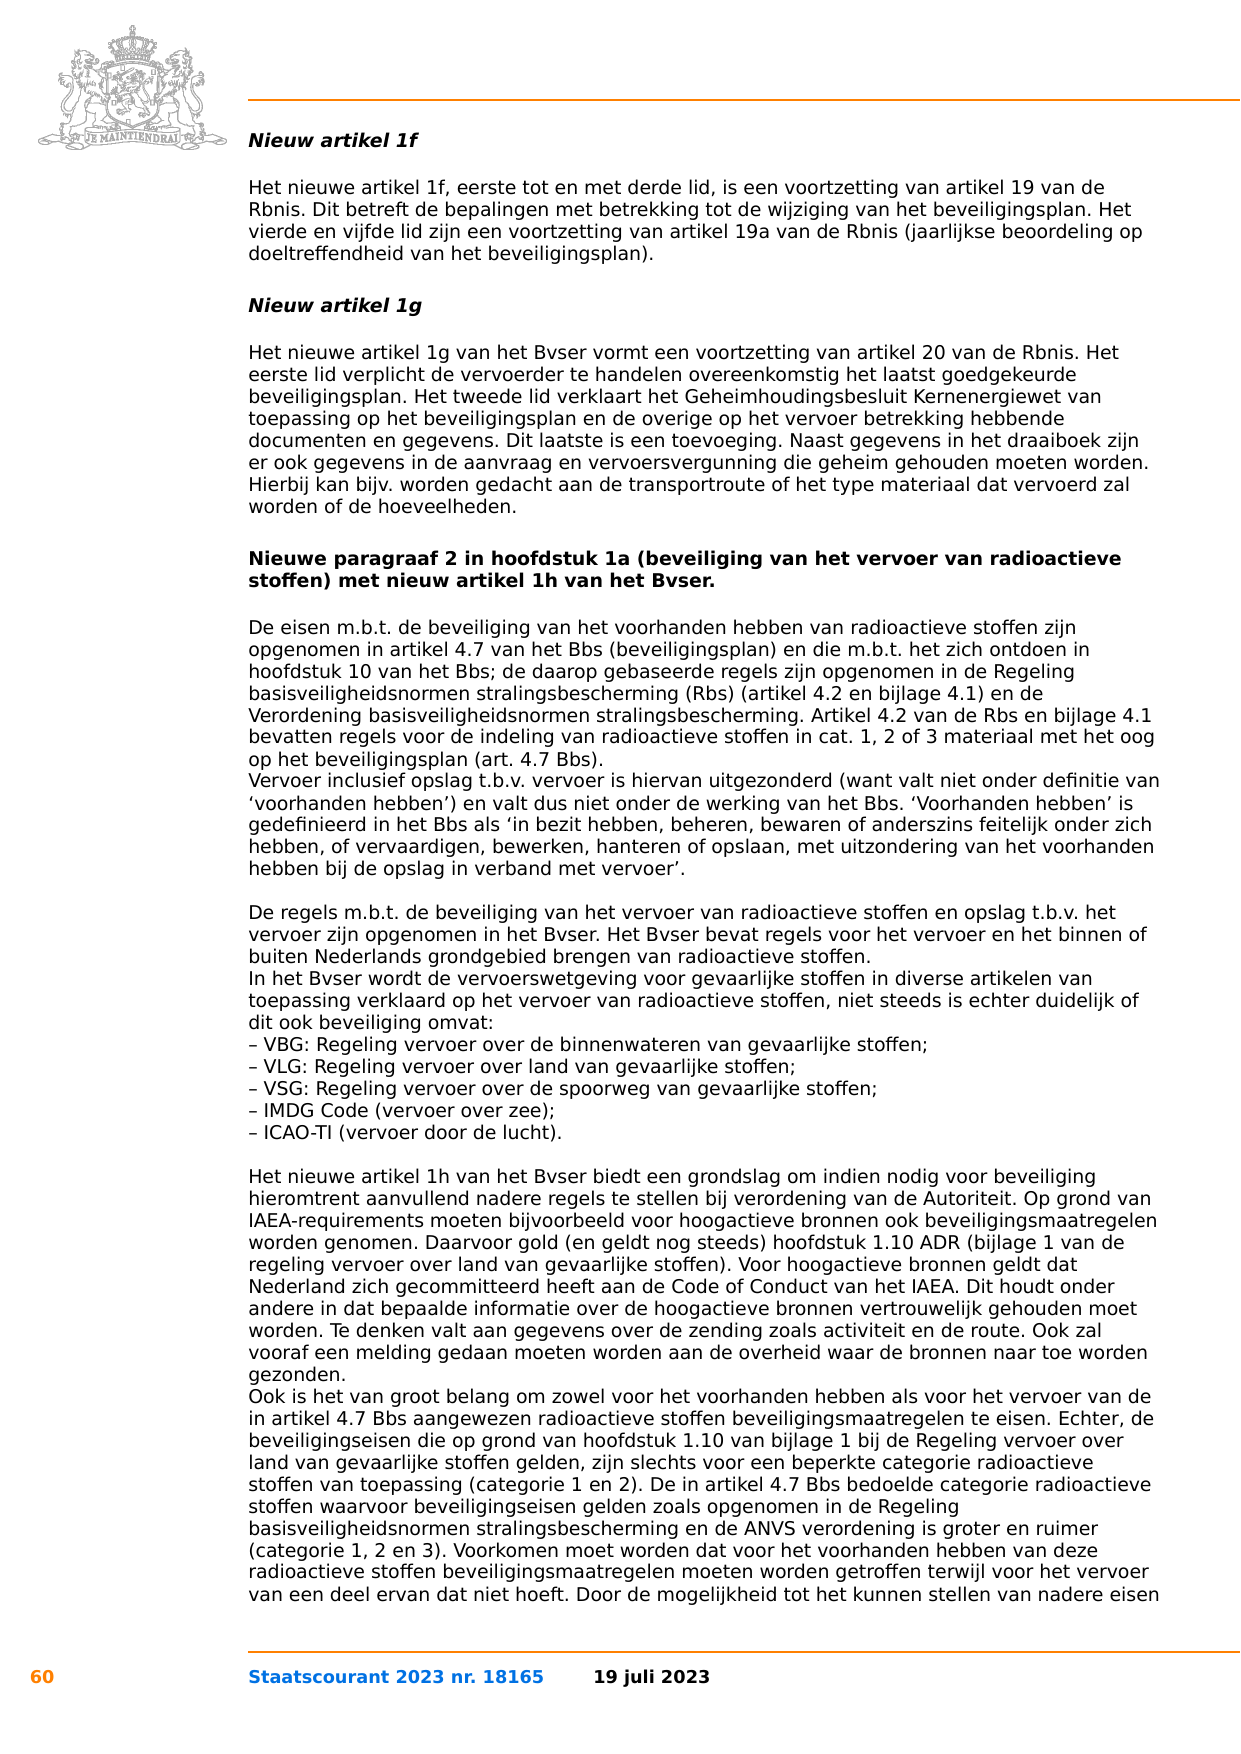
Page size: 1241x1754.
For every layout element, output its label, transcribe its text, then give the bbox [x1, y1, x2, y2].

text De regels m.b.t. de beveiliging van het vervoer van radioactieve stoffen en opslag t.b.v. het vervoer zijn opgenomen in het Bvser. Het Bvser bevat regels voor het vervoer en het binnen of buiten Nederlands grondgebied brengen van radioactieve stoffen. [248, 902, 1163, 968]
text De eisen m.b.t. de beveiliging van het voorhanden hebben van radioactieve stoffen zijn opgenomen in artikel 4.7 van het Bbs (beveiligingsplan) en die m.b.t. het zich ontdoen in hoofdstuk 10 van het Bbs; de daarop gebaseerde regels zijn opgenomen in de Regeling basisveiligheidsnormen stralingsbescherming (Rbs) (artikel 4.2 en bijlage 4.1) en de Verordening basisveiligheidsnormen stralingsbescherming. Artikel 4.2 van de Rbs en bijlage 4.1 bevatten regels voor de indeling van radioactieve stoffen in cat. 1, 2 of 3 materiaal met het oog op het beveiligingsplan (art. 4.7 Bbs). [248, 617, 1163, 770]
subtitle Nieuw artikel 1g [248, 295, 1163, 317]
text Het nieuwe artikel 1g van het Bvser vormt een voortzetting van artikel 20 van de Rbnis. Het eerste lid verplicht de vervoerder te handelen overeenkomstig het laatst goedgekeurde beveiligingsplan. Het tweede lid verklaart het Geheimhoudingsbesluit Kernenergiewet van toepassing op het beveiligingsplan en de overige op het vervoer betrekking hebbende documenten en gegevens. Dit laatste is een toevoeging. Naast gegevens in het draaiboek zijn er ook gegevens in de aanvraag en vervoersvergunning die geheim gehouden moeten worden. Hierbij kan bijv. worden gedacht aan de transportroute of het type materiaal dat vervoerd zal worden of de hoeveelheden. [248, 342, 1163, 518]
text In het Bvser wordt de vervoerswetgeving voor gevaarlijke stoffen in diverse artikelen van toepassing verklaard op het vervoer van radioactieve stoffen, niet steeds is echter duidelijk of dit ook beveiliging omvat: [248, 968, 1163, 1034]
text Het nieuwe artikel 1h van het Bvser biedt een grondslag om indien nodig voor beveiliging hieromtrent aanvullend nadere regels te stellen bij verordening van de Autoriteit. Op grond van IAEA-requirements moeten bijvoorbeeld voor hoogactieve bronnen ook beveiligingsmaatregelen worden genomen. Daarvoor gold (en geldt nog steeds) hoofdstuk 1.10 ADR (bijlage 1 van de regeling vervoer over land van gevaarlijke stoffen). Voor hoogactieve bronnen geldt dat Nederland zich gecommitteerd heeft aan de Code of Conduct van het IAEA. Dit houdt onder andere in dat bepaalde informatie over de hoogactieve bronnen vertrouwelijk gehouden moet worden. Te denken valt aan gegevens over de zending zoals activiteit en de route. Ook zal vooraf een melding gedaan moeten worden aan de overheid waar de bronnen naar toe worden gezonden. [248, 1166, 1163, 1386]
text Vervoer inclusief opslag t.b.v. vervoer is hiervan uitgezonderd (want valt niet onder definitie van ‘voorhanden hebben’) en valt dus niet onder de werking van het Bbs. ‘Voorhanden hebben’ is gedefinieerd in het Bbs als ‘in bezit hebben, beheren, bewaren of anderszins feitelijk onder zich hebben, of vervaardigen, bewerken, hanteren of opslaan, met uitzondering van het voorhanden hebben bij de opslag in verband met vervoer’. [248, 770, 1163, 880]
subtitle Nieuwe paragraaf 2 in hoofdstuk 1a (beveiliging van het vervoer van radioactieve stoffen) met nieuw artikel 1h van het Bvser. [248, 548, 1163, 592]
text – VSG: Regeling vervoer over de spoorweg van gevaarlijke stoffen; [248, 1078, 1163, 1100]
subtitle Nieuw artikel 1f [248, 130, 1163, 152]
text Het nieuwe artikel 1f, eerste tot en met derde lid, is een voortzetting van artikel 19 van de Rbnis. Dit betreft de bepalingen met betrekking tot de wijziging van het beveiligingsplan. Het vierde en vijfde lid zijn een voortzetting van artikel 19a van de Rbnis (jaarlijkse beoordeling op doeltreffendheid van het beveiligingsplan). [248, 177, 1163, 265]
text Ook is het van groot belang om zowel voor het voorhanden hebben als voor het vervoer van de in artikel 4.7 Bbs aangewezen radioactieve stoffen beveiligingsmaatregelen te eisen. Echter, de beveiligingseisen die op grond van hoofdstuk 1.10 van bijlage 1 bij de Regeling vervoer over land van gevaarlijke stoffen gelden, zijn slechts voor een beperkte categorie radioactieve stoffen van toepassing (categorie 1 en 2). De in artikel 4.7 Bbs bedoelde categorie radioactieve stoffen waarvoor beveiligingseisen gelden zoals opgenomen in de Regeling basisveiligheidsnormen stralingsbescherming en de ANVS verordening is groter en ruimer (categorie 1, 2 en 3). Voorkomen moet worden dat voor het voorhanden hebben van deze radioactieve stoffen beveiligingsmaatregelen moeten worden getroffen terwijl voor het vervoer van een deel ervan dat niet hoeft. Door de mogelijkheid tot het kunnen stellen van nadere eisen [248, 1386, 1163, 1605]
text – VLG: Regeling vervoer over land van gevaarlijke stoffen; [248, 1056, 1163, 1078]
picture [38, 25, 227, 150]
text – IMDG Code (vervoer over zee); [248, 1100, 1163, 1122]
text – ICAO-TI (vervoer door de lucht). [248, 1122, 1163, 1144]
text – VBG: Regeling vervoer over de binnenwateren van gevaarlijke stoffen; [248, 1034, 1163, 1056]
